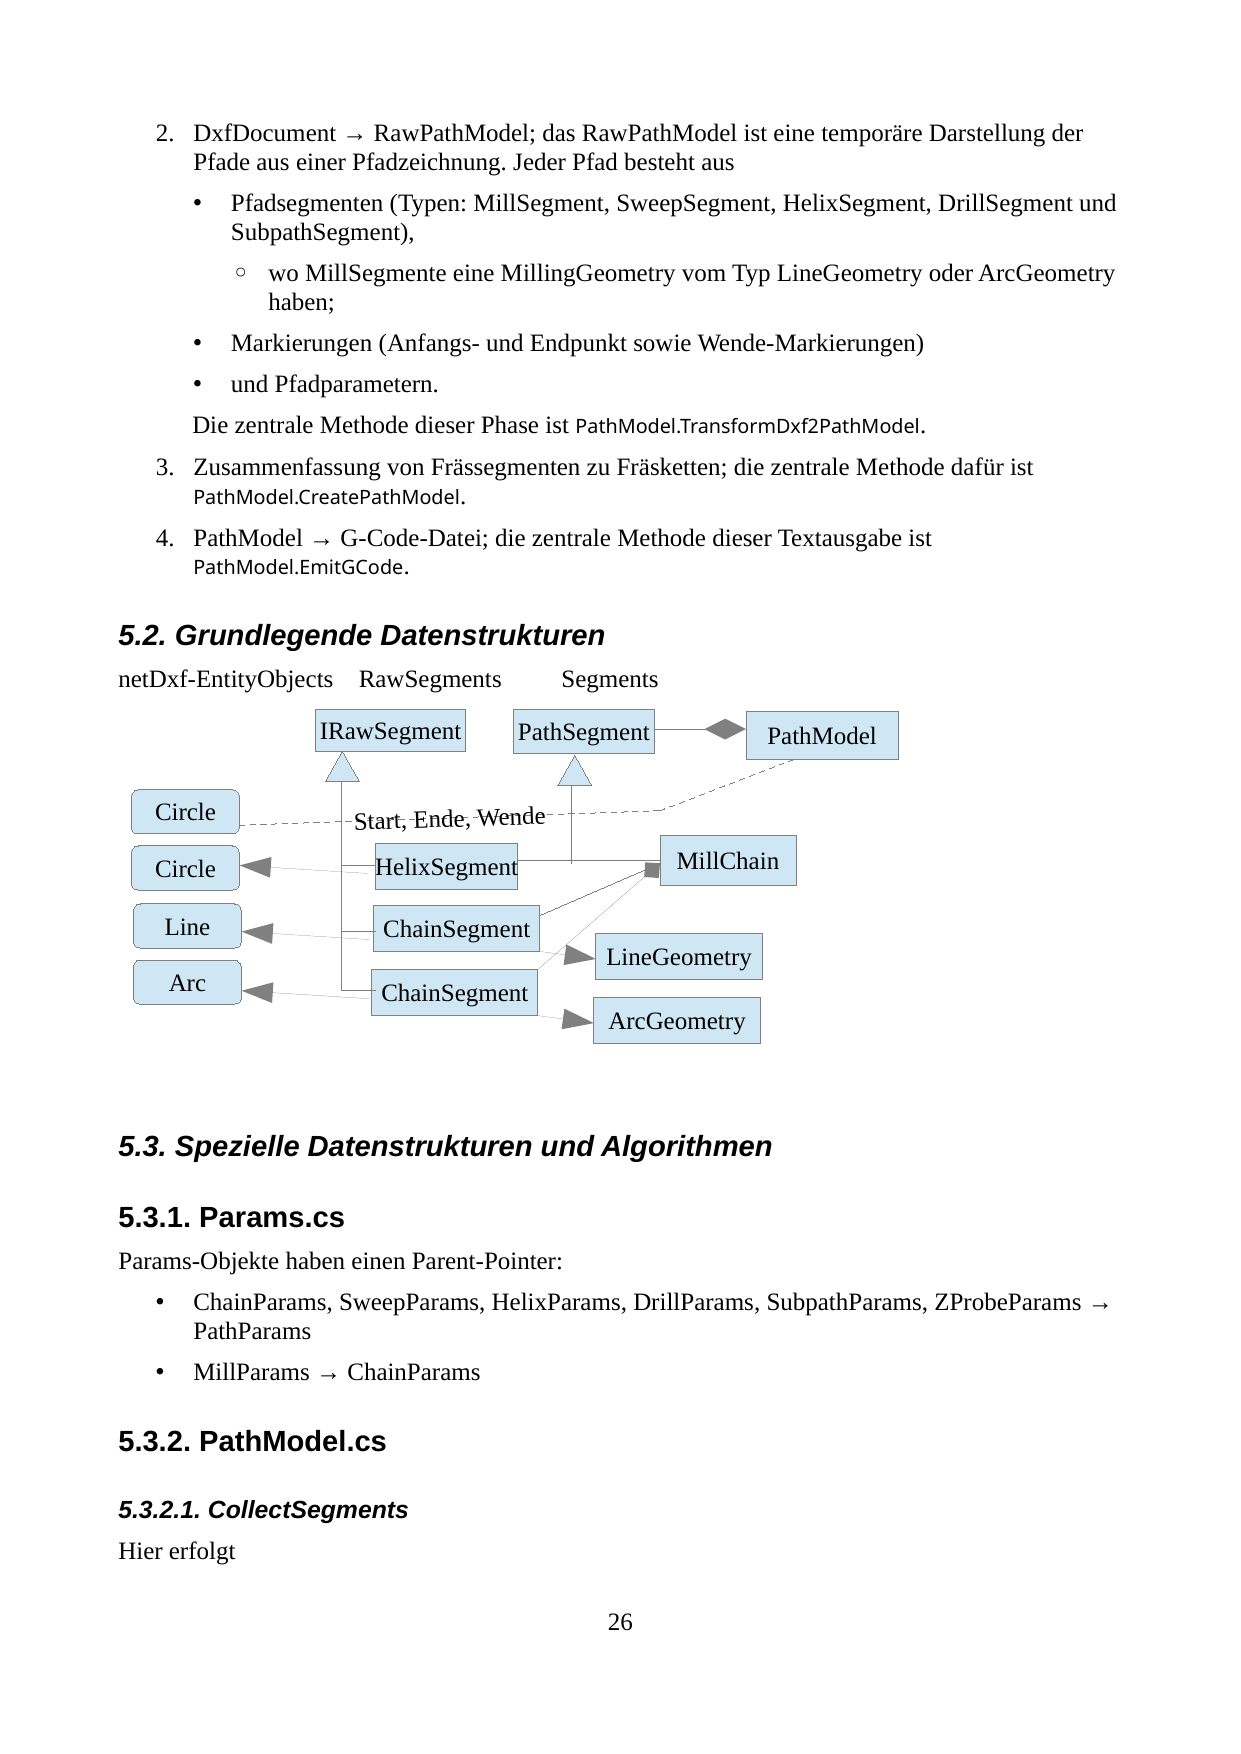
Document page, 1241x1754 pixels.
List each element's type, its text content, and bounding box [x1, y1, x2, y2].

list Pfadsegmenten (Typen: MillSegment, SweepSegment, HelixSegment, DrillSegment und SubpathSegment), [193, 188, 1122, 246]
list und Pfadparametern. [193, 369, 1122, 398]
list ChainParams, SweepParams, HelixParams, DrillParams, SubpathParams, ZProbeParams → PathParams [156, 1287, 1122, 1345]
list Zusammenfassung von Frässegmenten zu Fräsketten; die zentrale Methode dafür ist PathModel.CreatePathModel. [156, 452, 1122, 510]
list Markierungen (Anfangs- und Endpunkt sowie Wende-Markierungen) [193, 328, 1122, 357]
subtitle 5.3.2.1. CollectSegments [118, 1495, 1122, 1523]
text Die zentrale Methode dieser Phase ist PathModel.TransformDxf2PathModel. [192, 411, 1122, 440]
subtitle 5.3.2. PathModel.cs [118, 1424, 1122, 1457]
list PathModel → G-Code-Datei; die zentrale Methode dieser Textausgabe ist PathModel.EmitGCode. [156, 523, 1122, 581]
text netDxf-EntityObjects RawSegments Segments [118, 664, 1122, 693]
text Params-Objekte haben einen Parent-Pointer: [118, 1246, 1122, 1275]
subtitle 5.3.1. Params.cs [118, 1200, 1122, 1234]
list DxfDocument → RawPathModel; das RawPathModel ist eine temporäre Darstellung der Pfade aus einer Pfadzeichnung. Jeder Pfad besteht aus [156, 118, 1122, 176]
subtitle 5.3. Spezielle Datenstrukturen und Algorithmen [118, 1129, 1122, 1163]
text Hier erfolgt [118, 1536, 1122, 1564]
list MillParams → ChainParams [156, 1357, 1122, 1386]
subtitle 5.2. Grundlegende Datenstrukturen [118, 618, 1122, 652]
list wo MillSegmente eine MillingGeometry vom Typ LineGeometry oder ArcGeometry haben; [231, 258, 1122, 316]
